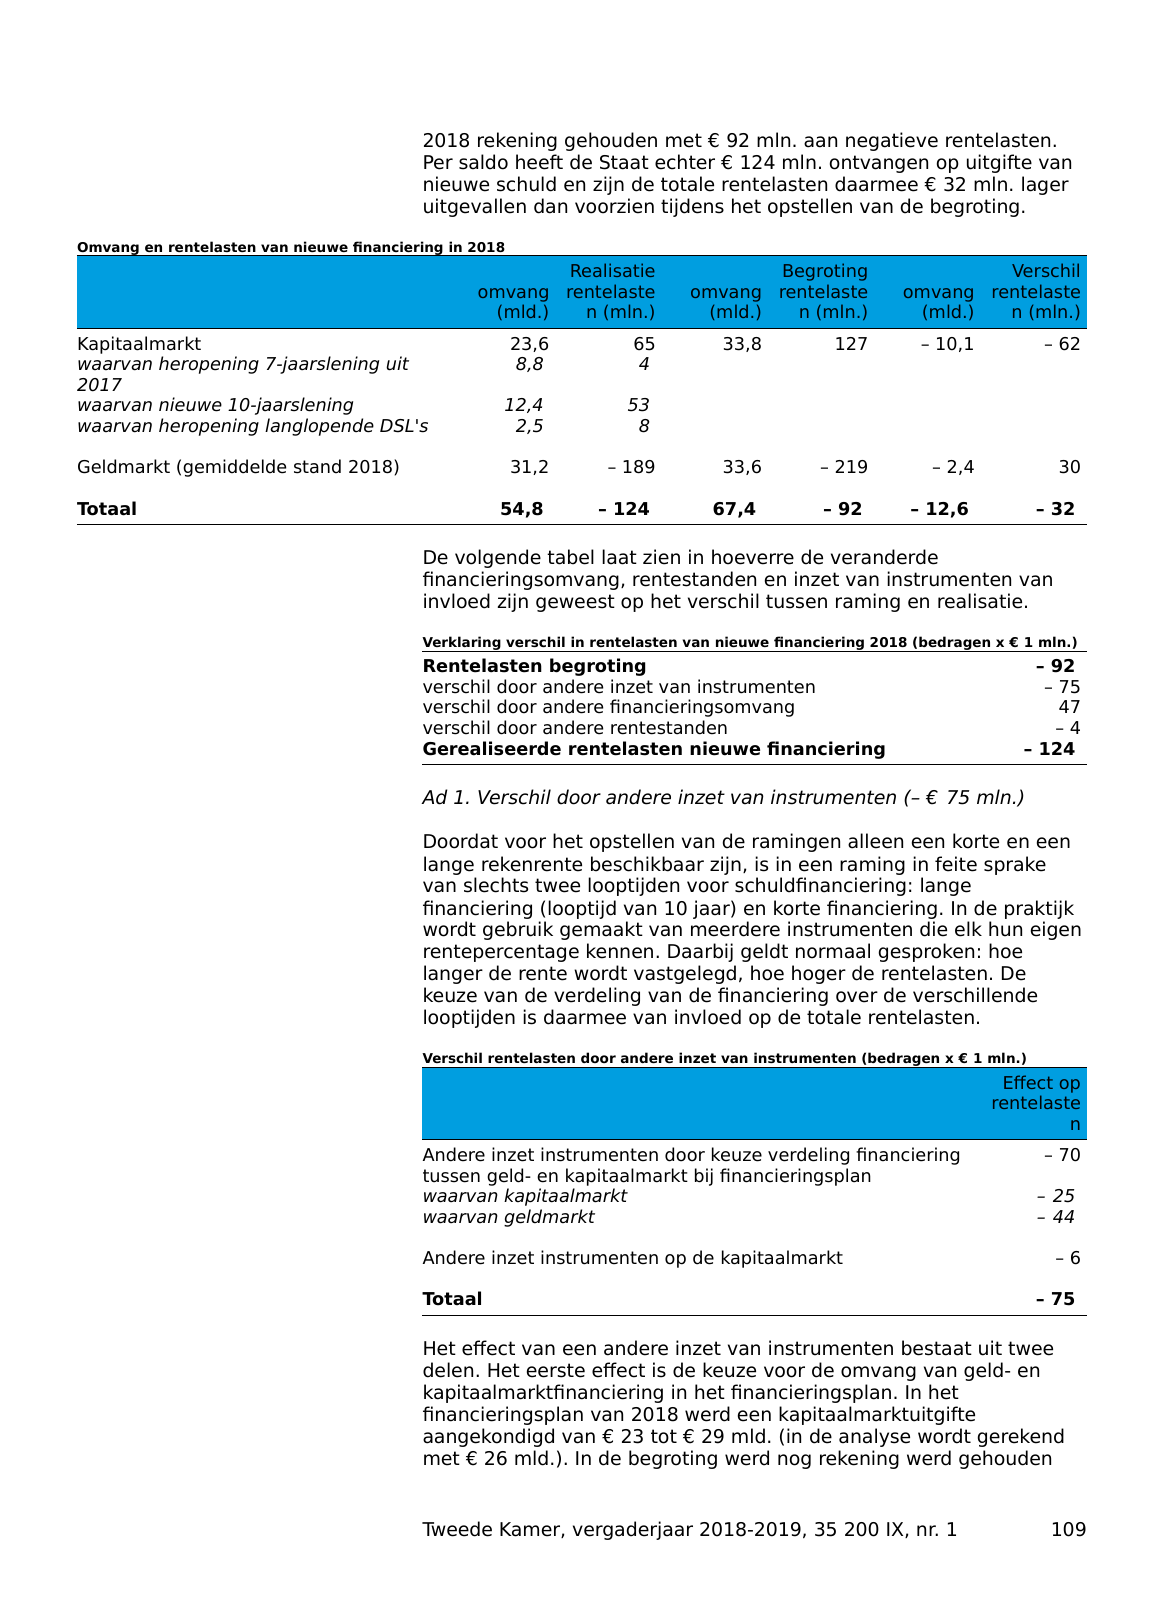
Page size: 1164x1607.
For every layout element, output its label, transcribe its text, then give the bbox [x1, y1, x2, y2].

table_cell [77, 282, 449, 328]
table_cell – 92 [768, 499, 874, 524]
table_cell [768, 437, 874, 457]
table_cell [661, 478, 768, 498]
table_cell Realisatie [449, 256, 661, 282]
table_cell Verschil [874, 256, 1087, 282]
table_cell 31,2 [449, 457, 555, 478]
table_cell – 32 [980, 499, 1087, 524]
table_cell [768, 416, 874, 437]
table_cell verschil door andere rentestanden [422, 718, 980, 739]
table_cell Totaal [422, 1289, 980, 1314]
table_cell – 75 [980, 1289, 1087, 1314]
table_cell 23,6 [449, 329, 555, 354]
table_cell Andere inzet instrumenten door keuze verdeling financiering tussen geld- en kapitaalmarkt bij financieringsplan [422, 1140, 980, 1186]
table_cell [874, 416, 980, 437]
table_cell [768, 478, 874, 498]
text Het effect van een andere inzet van instrumenten bestaat uit twee delen. Het eerste effect is de keuze voor de omvang van geld- en kapitaalmarktfinanciering in het financieringsplan. In het financieringsplan van 2018 werd een kapitaalmarktuitgifte aangekondigd van € 23 tot € 29 mld. (in de analyse wordt gerekend met € 26 mld.). In de begroting werd nog rekening werd gehouden [422, 1338, 1087, 1470]
table_cell [980, 354, 1087, 395]
table_cell [661, 416, 768, 437]
table_cell Rentelasten begroting [422, 652, 980, 677]
table_cell [422, 1269, 980, 1289]
table_cell 12,4 [449, 395, 555, 416]
table_cell 33,6 [661, 457, 768, 478]
table_cell – 6 [980, 1248, 1087, 1269]
table_cell [555, 478, 661, 498]
table_cell – 10,1 [874, 329, 980, 354]
table_cell – 2,4 [874, 457, 980, 478]
table_cell 4 [555, 354, 661, 395]
table_cell Effect op rentelasten [980, 1068, 1087, 1139]
table_cell [555, 437, 661, 457]
table_cell waarvan heropening langlopende DSL's [77, 416, 449, 437]
table_cell [661, 437, 768, 457]
table_cell 8 [555, 416, 661, 437]
table_cell 8,8 [449, 354, 555, 395]
table_cell omvang (mld.) [874, 282, 980, 328]
table_cell waarvan geldmarkt [422, 1207, 980, 1227]
table_cell [768, 395, 874, 416]
table_cell verschil door andere financieringsomvang [422, 698, 980, 718]
table_cell [77, 437, 449, 457]
table_header Verschil rentelasten door andere inzet van instrumenten (bedragen x € 1 mln.) [422, 1051, 1087, 1067]
table_cell [980, 478, 1087, 498]
table_cell Totaal [77, 499, 449, 524]
table_cell 127 [768, 329, 874, 354]
table_cell rentelasten (mln.) [555, 282, 661, 328]
table_cell – 12,6 [874, 499, 980, 524]
table_cell Begroting [661, 256, 874, 282]
table_cell Gerealiseerde rentelasten nieuwe financiering [422, 739, 980, 764]
table_cell verschil door andere inzet van instrumenten [422, 677, 980, 697]
table_cell 65 [555, 329, 661, 354]
table_cell [77, 256, 449, 282]
table_cell [77, 478, 449, 498]
table_cell – 25 [980, 1186, 1087, 1207]
table_cell Geldmarkt (gemiddelde stand 2018) [77, 457, 449, 478]
table_cell – 219 [768, 457, 874, 478]
table_cell – 124 [555, 499, 661, 524]
table_cell [449, 437, 555, 457]
table_cell – 44 [980, 1207, 1087, 1227]
table_cell [980, 437, 1087, 457]
table_cell waarvan heropening 7-jaarslening uit 2017 [77, 354, 449, 395]
table_cell [874, 395, 980, 416]
table_cell 33,8 [661, 329, 768, 354]
table_cell Kapitaalmarkt [77, 329, 449, 354]
table_cell [874, 354, 980, 395]
table_cell rentelasten (mln.) [980, 282, 1087, 328]
table_cell waarvan kapitaalmarkt [422, 1186, 980, 1207]
table_cell 54,8 [449, 499, 555, 524]
table_cell waarvan nieuwe 10-jaarslening [77, 395, 449, 416]
table_header Verklaring verschil in rentelasten van nieuwe financiering 2018 (bedragen x € 1 mln.) [422, 635, 1087, 651]
table_cell Andere inzet instrumenten op de kapitaalmarkt [422, 1248, 980, 1269]
subtitle Ad 1. Verschil door andere inzet van instrumenten (– € 75 mln.) [422, 787, 1087, 809]
table_cell 30 [980, 457, 1087, 478]
table_cell – 70 [980, 1140, 1087, 1186]
table_cell 67,4 [661, 499, 768, 524]
table_cell [449, 478, 555, 498]
table_cell [768, 354, 874, 395]
table_cell [422, 1068, 980, 1139]
table_cell omvang (mld.) [661, 282, 768, 328]
table_cell – 62 [980, 329, 1087, 354]
table_cell [422, 1228, 980, 1248]
text 2018 rekening gehouden met € 92 mln. aan negatieve rentelasten. Per saldo heeft de Staat echter € 124 mln. ontvangen op uitgifte van nieuwe schuld en zijn de totale rentelasten daarmee € 32 mln. lager uitgevallen dan voorzien tijdens het opstellen van de begroting. [422, 130, 1087, 218]
table_cell – 124 [980, 739, 1087, 764]
table_cell rentelasten (mln.) [768, 282, 874, 328]
table_cell [874, 478, 980, 498]
table_header Omvang en rentelasten van nieuwe financiering in 2018 [77, 240, 1087, 255]
table_cell 47 [980, 698, 1087, 718]
table_cell 2,5 [449, 416, 555, 437]
text De volgende tabel laat zien in hoeverre de veranderde financieringsomvang, rentestanden en inzet van instrumenten van invloed zijn geweest op het verschil tussen raming en realisatie. [422, 547, 1087, 613]
table_cell – 4 [980, 718, 1087, 739]
table_cell [980, 1269, 1087, 1289]
table_cell – 92 [980, 652, 1087, 677]
table_cell [980, 1228, 1087, 1248]
text Doordat voor het opstellen van de ramingen alleen een korte en een lange rekenrente beschikbaar zijn, is in een raming in feite sprake van slechts twee looptijden voor schuldfinanciering: lange financiering (looptijd van 10 jaar) en korte financiering. In de praktijk wordt gebruik gemaakt van meerdere instrumenten die elk hun eigen rentepercentage kennen. Daarbij geldt normaal gesproken: hoe langer de rente wordt vastgelegd, hoe hoger de rentelasten. De keuze van de verdeling van de financiering over de verschillende looptijden is daarmee van invloed op de totale rentelasten. [422, 831, 1087, 1029]
table_cell omvang (mld.) [449, 282, 555, 328]
table_cell – 189 [555, 457, 661, 478]
table_cell [661, 354, 768, 395]
table_cell – 75 [980, 677, 1087, 697]
table_cell [980, 395, 1087, 416]
table_cell 53 [555, 395, 661, 416]
table_cell [661, 395, 768, 416]
table_cell [980, 416, 1087, 437]
table_cell [874, 437, 980, 457]
